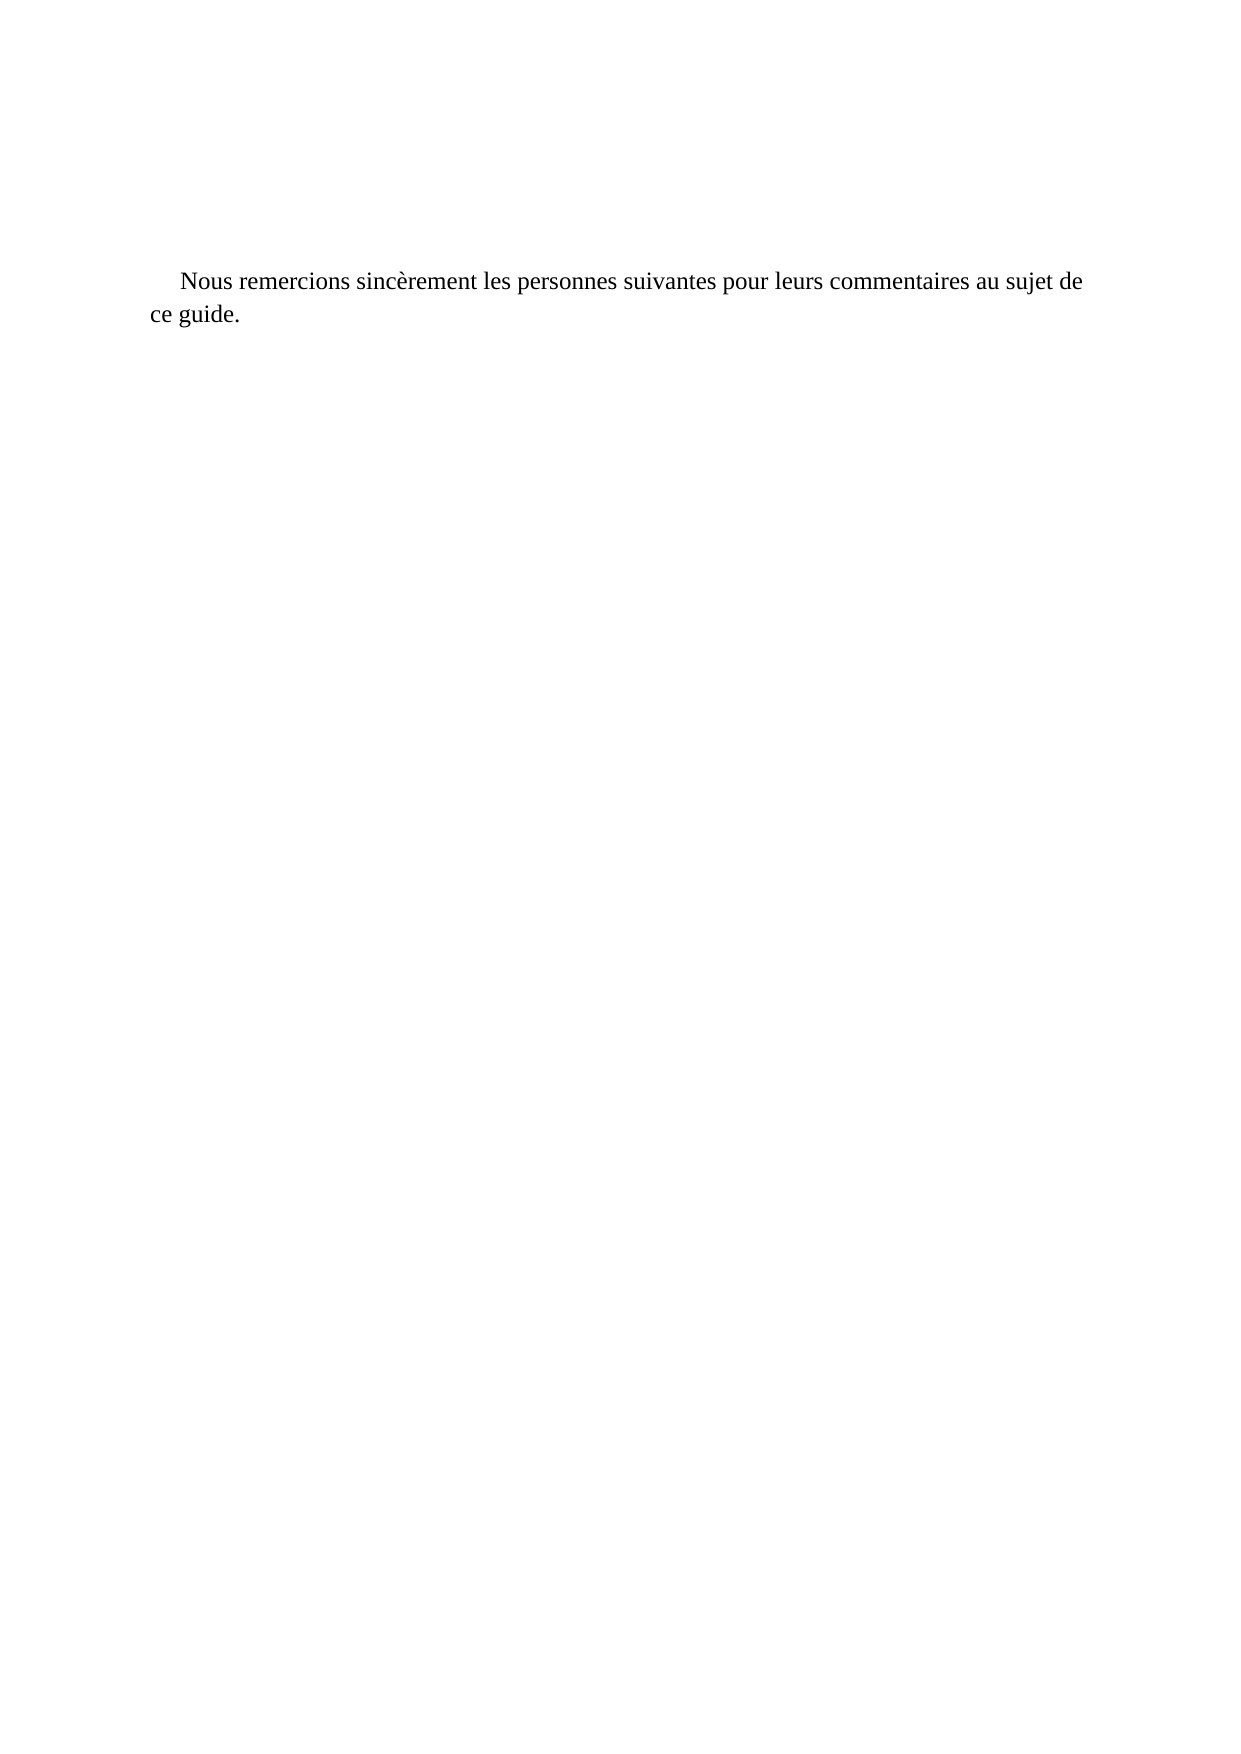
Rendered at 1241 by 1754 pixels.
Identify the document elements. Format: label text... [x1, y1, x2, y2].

text Nous remercions sincèrement les personnes suivantes pour leurs commentaires au sujet de ce guide. [150, 266, 1090, 328]
